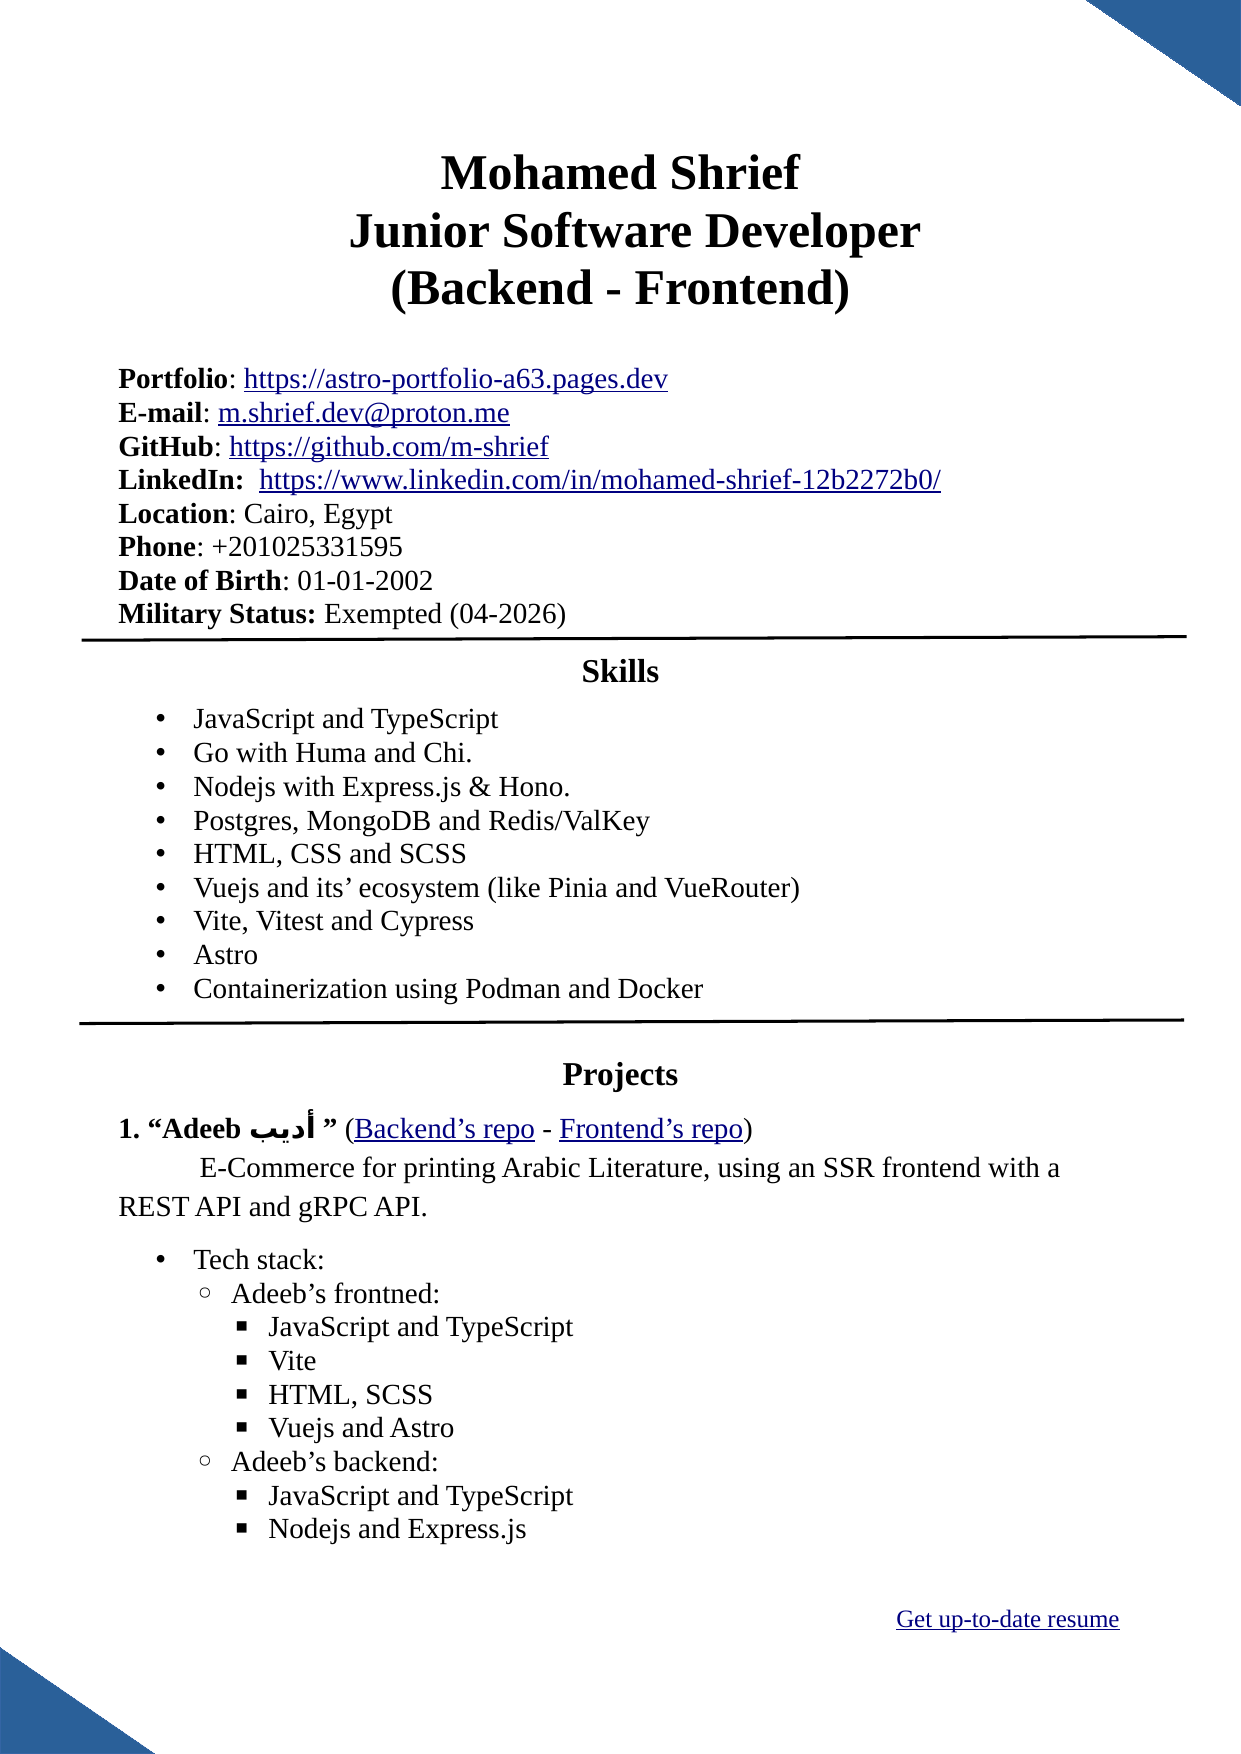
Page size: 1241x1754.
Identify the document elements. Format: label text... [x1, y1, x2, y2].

list Tech stack: [156, 1242, 1122, 1276]
text Portfolio: https://astro-portfolio-a63.pages.dev [118, 362, 1122, 395]
list Vuejs and its’ ecosystem (like Pinia and VueRouter) [156, 870, 1122, 903]
list Postgres, MongoDB and Redis/ValKey [156, 803, 1122, 836]
text GitHub: https://github.com/m-shrief [118, 429, 1122, 462]
list JavaScript and TypeScript [156, 702, 1122, 735]
list Astro [156, 937, 1122, 971]
text Military Status: Exempted (04-2026) [118, 596, 1122, 630]
subtitle Projects [118, 1054, 1122, 1092]
list Adeeb’s backend: [193, 1444, 1122, 1478]
list Go with Huma and Chi. [156, 735, 1122, 769]
list Adeeb’s frontned: [193, 1276, 1122, 1309]
text Date of Birth: 01-01-2002 [118, 563, 1122, 596]
list JavaScript and TypeScript [231, 1309, 1122, 1343]
subtitle Mohamed Shrief - Junior Software Developer (Backend - Frontend) [118, 143, 1122, 316]
text E-mail: m.shrief.dev@proton.me [118, 395, 1122, 429]
list Vuejs and Astro [231, 1410, 1122, 1444]
list Nodejs and Express.js [231, 1511, 1122, 1545]
subtitle Skills [118, 651, 1122, 689]
subtitle 1. “Adeeb أديب ” (Backend’s repo - Frontend’s repo) [118, 1111, 1122, 1144]
list Vite [231, 1343, 1122, 1377]
text Phone: +201025331595 [118, 529, 1122, 563]
text Location: Cairo, Egypt [118, 496, 1122, 529]
list JavaScript and TypeScript [231, 1478, 1122, 1511]
text LinkedIn: https://www.linkedin.com/in/mohamed-shrief-12b2272b0/ [118, 462, 1122, 496]
text E-Commerce for printing Arabic Literature, using an SSR frontend with a REST API and gRPC API. [118, 1151, 1122, 1223]
list HTML, CSS and SCSS [156, 836, 1122, 870]
list Vite, Vitest and Cypress [156, 903, 1122, 937]
list Containerization using Podman and Docker [156, 971, 1122, 1004]
list HTML, SCSS [231, 1377, 1122, 1410]
list Nodejs with Express.js & Hono. [156, 769, 1122, 803]
